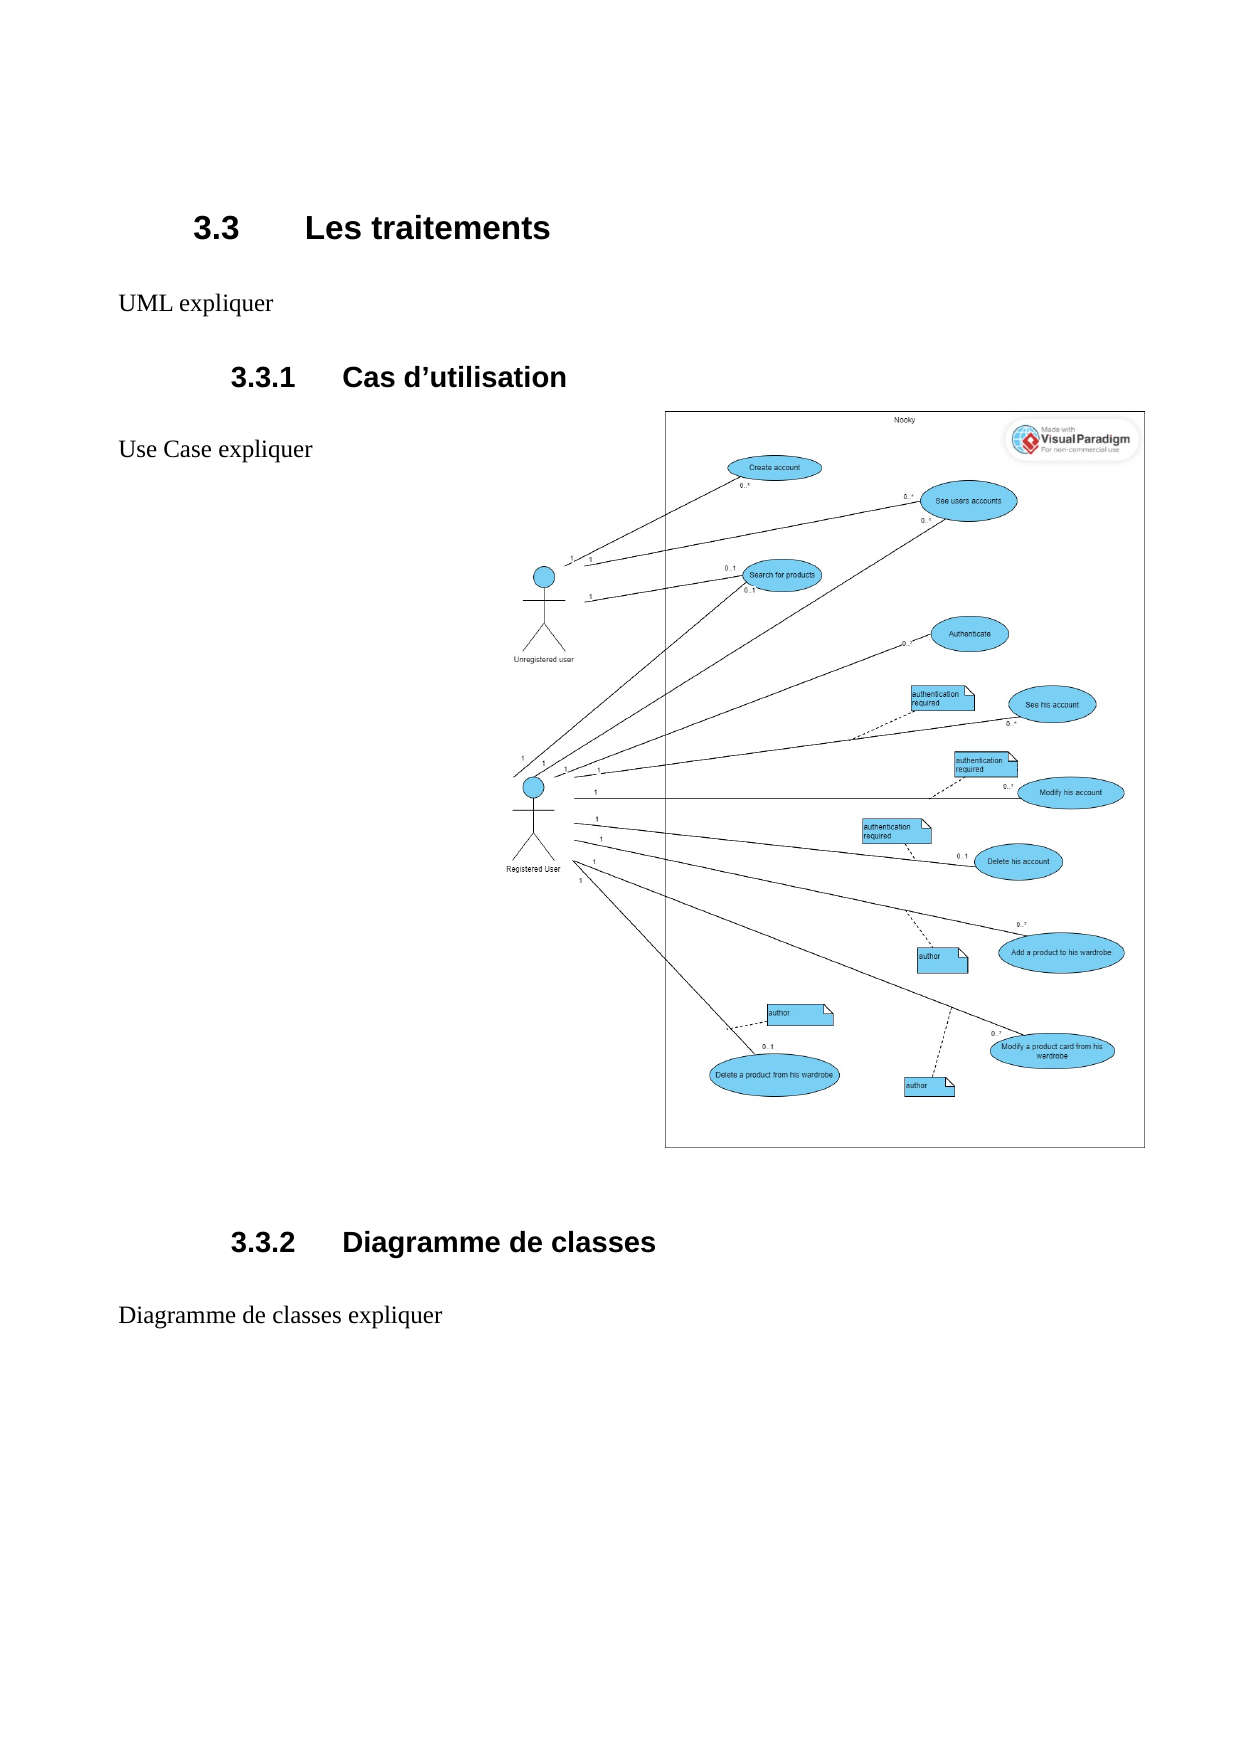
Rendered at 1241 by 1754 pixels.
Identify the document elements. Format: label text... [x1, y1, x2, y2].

subtitle Diagramme de classes [231, 1225, 1122, 1259]
table_header [118, 118, 1122, 158]
picture [492, 411, 1145, 1148]
subtitle Les traitements [193, 208, 1122, 246]
text Diagramme de classes expliquer [118, 1300, 1122, 1329]
text Use Case expliquer [118, 434, 492, 463]
subtitle Cas d’utilisation [231, 360, 1122, 393]
text UML expliquer [118, 288, 1122, 316]
